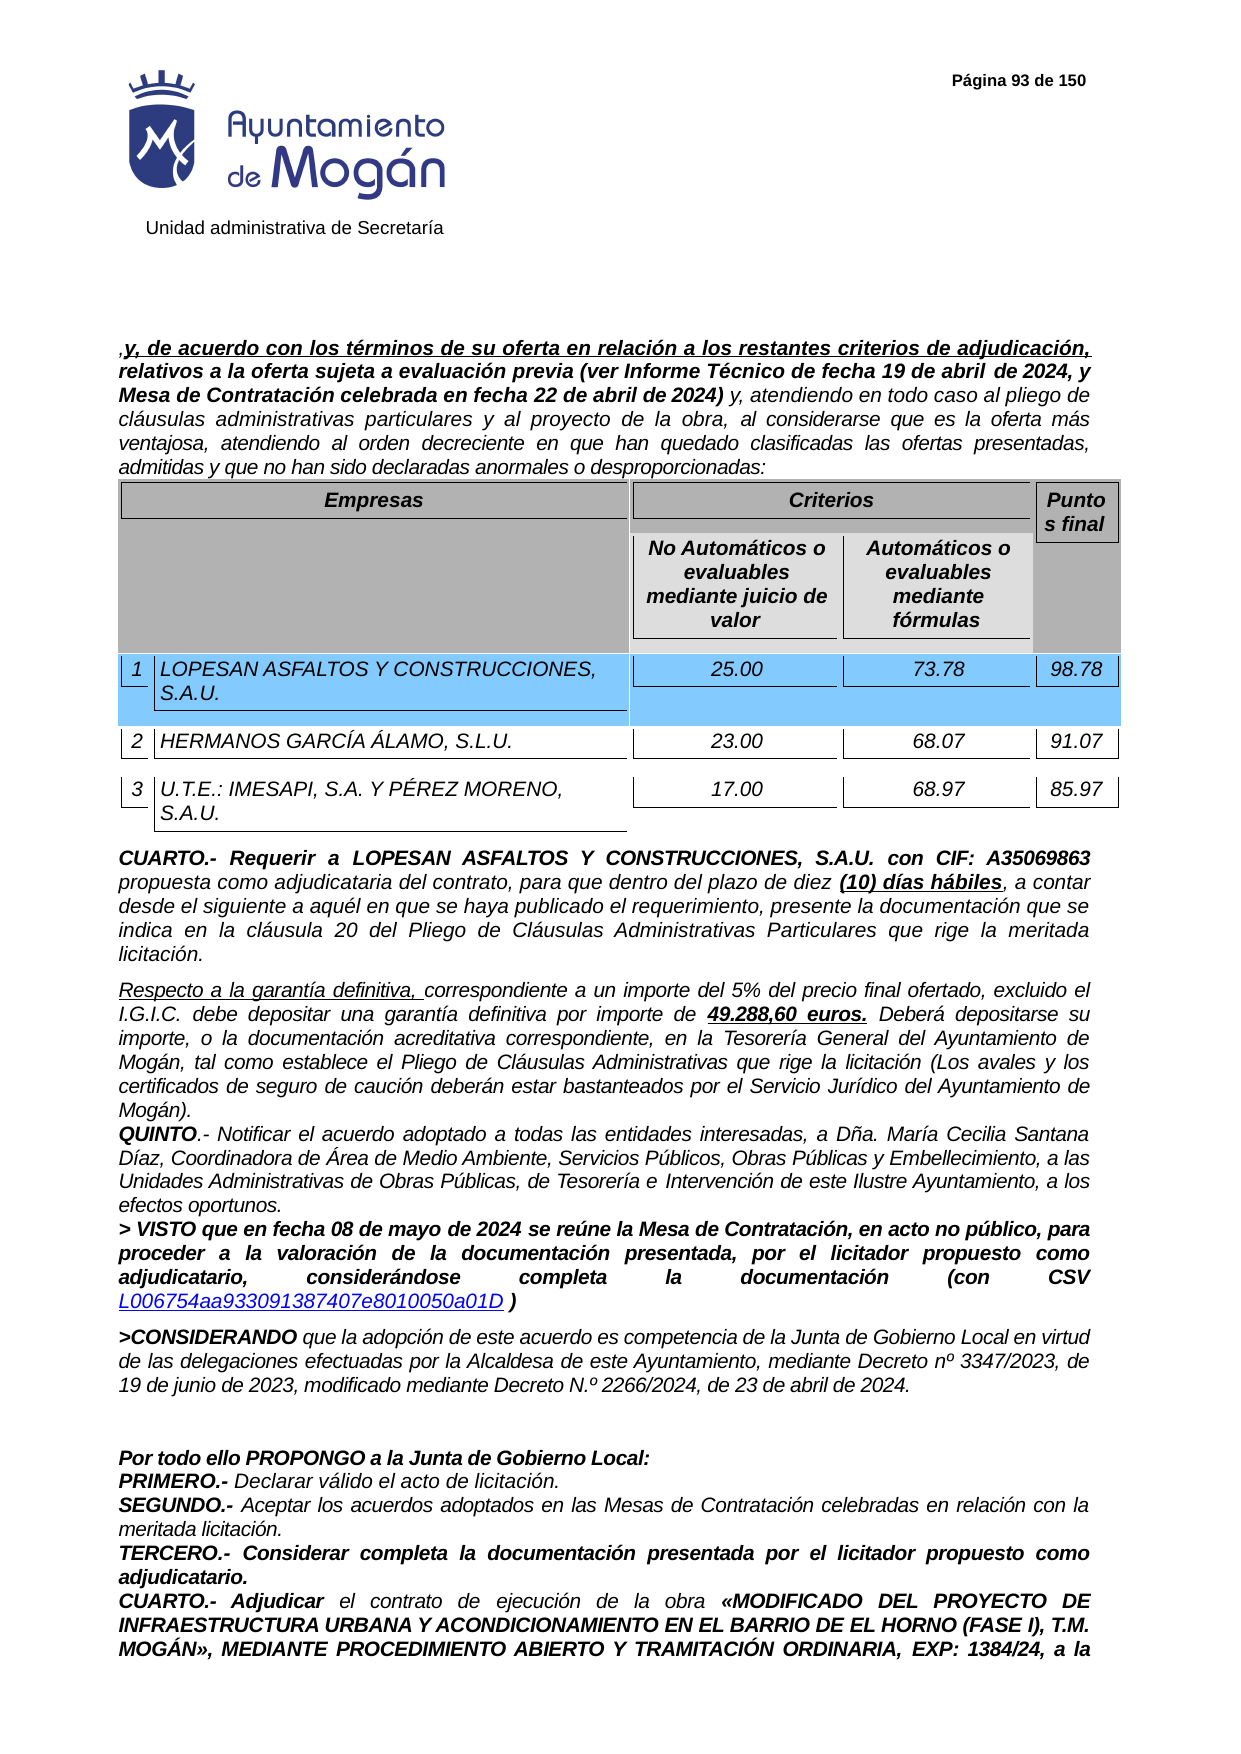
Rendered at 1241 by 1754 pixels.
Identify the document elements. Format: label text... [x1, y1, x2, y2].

table_header Empresas [118, 479, 629, 653]
text QUINTO.- Notificar el acuerdo adoptado a todas las entidades interesadas, a Dña. María Cecilia Santana Díaz, Coordinadora de Área de Medio Ambiente, Servicios Públicos, Obras Públicas y Embellecimiento, a las Unidades Administrativas de Obras Públicas, de Tesorería e Intervención de este Ilustre Ayuntamiento, a los efectos oportunos. [118, 1121, 1092, 1217]
table_cell Automáticos o evaluables mediante fórmulas [840, 533, 1033, 653]
text Respecto a la garantía definitiva, correspondiente a un importe del 5% del precio final ofertado, excluido el I.G.I.C. debe depositar una garantía definitiva por importe de 49.288,60 euros. Deberá depositarse su importe, o la documentación acreditativa correspondiente, en la Tesorería General del Ayuntamiento de Mogán, tal como establece el Pliego de Cláusulas Administrativas que rige la licitación (Los avales y los certificados de seguro de caución deberán estar bastanteados por el Servicio Jurídico del Ayuntamiento de Mogán). [118, 978, 1092, 1121]
table_cell 25,00 [630, 654, 840, 726]
text SEGUNDO.- Aceptar los acuerdos adoptados en las Mesas de Contratación celebradas en relación con la meritada licitación. [118, 1493, 1092, 1541]
text ,y, de acuerdo con los términos de su oferta en relación a los restantes criterios de adjudicación, relativos a la oferta sujeta a evaluación previa (ver Informe Técnico de fecha 19 de abril de 2024, y Mesa de Contratación celebrada en fecha 22 de abril de 2024) y, atendiendo en todo caso al pliego de cláusulas administrativas particulares y al proyecto de la obra, al considerarse que es la oferta más ventajosa, atendiendo al orden decreciente en que han quedado clasificadas las ofertas presentadas, admitidas y que no han sido declaradas anormales o desproporcionadas: [118, 335, 1092, 479]
table_cell 23,00 [630, 726, 840, 774]
table_cell 91,07 [1033, 726, 1121, 774]
table_cell 2 [118, 726, 151, 774]
text CUARTO.- Requerir a LOPESAN ASFALTOS Y CONSTRUCCIONES, S.A.U. con CIF: A35069863 propuesta como adjudicataria del contrato, para que dentro del plazo de diez (10) días hábiles, a contar desde el siguiente a aquél en que se haya publicado el requerimiento, presente la documentación que se indica en la cláusula 20 del Pliego de Cláusulas Administrativas Particulares que rige la meritada licitación. [118, 846, 1092, 966]
table_cell 68,07 [840, 726, 1033, 774]
table_cell 3 [118, 774, 151, 846]
table_cell 73,78 [840, 654, 1033, 726]
table_cell LOPESAN ASFALTOS Y CONSTRUCCIONES, S.A.U. [151, 654, 629, 726]
text >CONSIDERANDO que la adopción de este acuerdo es competencia de la Junta de Gobierno Local en virtud de las delegaciones efectuadas por la Alcaldesa de este Ayuntamiento, mediante Decreto nº 3347/2023, de 19 de junio de 2023, modificado mediante Decreto N.º 2266/2024, de 23 de abril de 2024. [118, 1325, 1092, 1397]
table_cell 68,97 [840, 774, 1033, 846]
table_cell U.T.E.: IMESAPI, S.A. Y PÉREZ MORENO, S.A.U. [151, 774, 629, 846]
text CUARTO.- Adjudicar el contrato de ejecución de la obra «MODIFICADO DEL PROYECTO DE INFRAESTRUCTURA URBANA Y ACONDICIONAMIENTO EN EL BARRIO DE EL HORNO (FASE I), T.M. MOGÁN», MEDIANTE PROCEDIMIENTO ABIERTO Y TRAMITACIÓN ORDINARIA, EXP: 1384/24, a la [118, 1589, 1092, 1661]
table_header Criterios [630, 479, 1033, 533]
table_header Puntos final [1033, 479, 1121, 653]
table_cell 1 [118, 654, 151, 726]
table_cell No Automáticos o evaluables mediante juicio de valor [630, 533, 840, 653]
table_cell 98,78 [1033, 654, 1121, 726]
text TERCERO.- Considerar completa la documentación presentada por el licitador propuesto como adjudicatario. [118, 1541, 1092, 1589]
text > VISTO que en fecha 08 de mayo de 2024 se reúne la Mesa de Contratación, en acto no público, para proceder a la valoración de la documentación presentada, por el licitador propuesto como adjudicatario, considerándose completa la documentación (con CSV L006754aa933091387407e8010050a01D ) [118, 1217, 1092, 1313]
table_cell 85,97 [1033, 774, 1121, 846]
table_cell 17,00 [630, 774, 840, 846]
text PRIMERO.- Declarar válido el acto de licitación. [118, 1469, 1092, 1493]
picture [128, 70, 445, 206]
table_cell HERMANOS GARCÍA ÁLAMO, S.L.U. [151, 726, 629, 774]
text Por todo ello PROPONGO a la Junta de Gobierno Local: [118, 1445, 1092, 1469]
